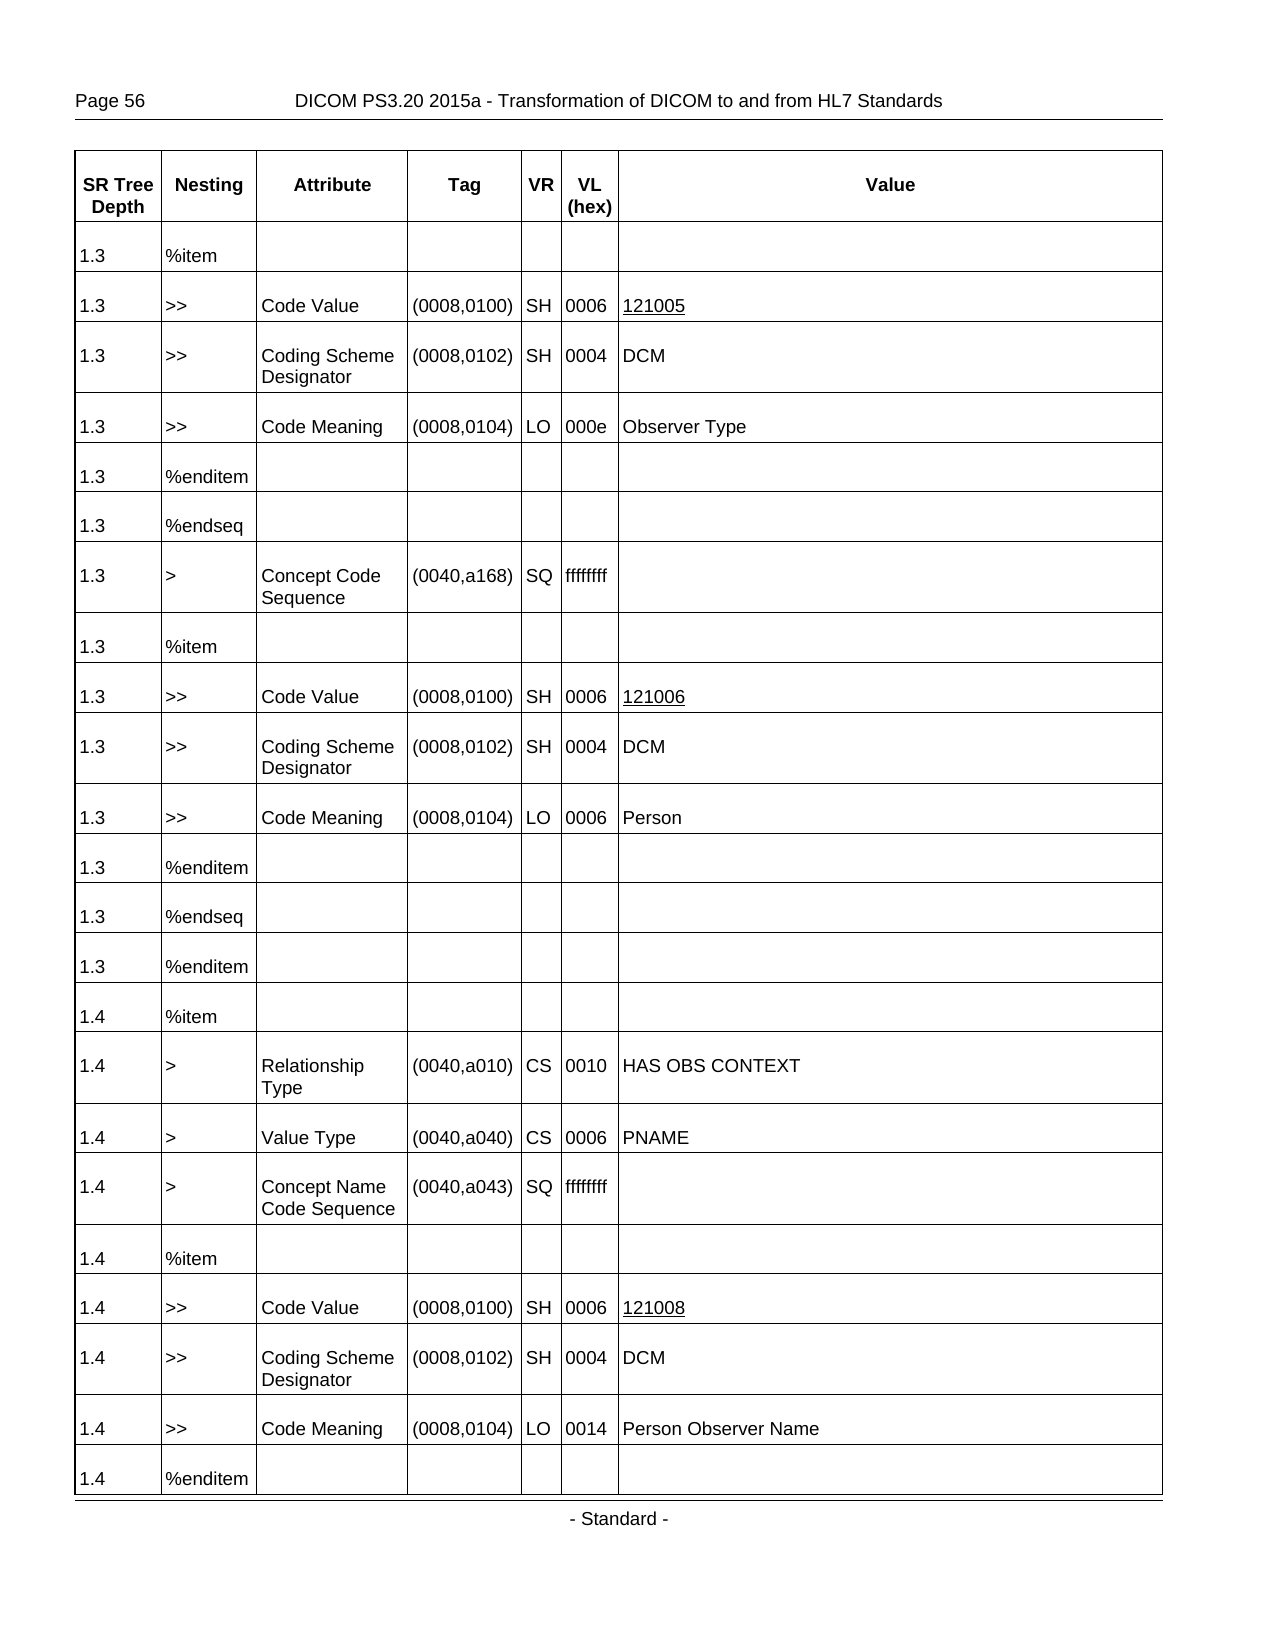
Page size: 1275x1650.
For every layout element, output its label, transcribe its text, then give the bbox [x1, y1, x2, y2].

table_cell HAS OBS CONTEXT [619, 1032, 1162, 1102]
table_cell [522, 222, 561, 271]
table_cell SH [522, 713, 561, 783]
table_cell [619, 542, 1162, 612]
table_cell %item [162, 613, 256, 662]
table_cell > [162, 1153, 256, 1223]
table_cell Code Value [257, 272, 407, 321]
table_cell 0006 [562, 272, 618, 321]
table_cell [562, 443, 618, 491]
table_cell 1.3 [76, 542, 161, 612]
table_cell [257, 983, 407, 1031]
table_cell [408, 933, 521, 982]
table_cell (0040,a168) [408, 542, 521, 612]
table_cell 1.3 [76, 784, 161, 832]
table_cell (0008,0104) [408, 393, 521, 442]
table_cell 1.4 [76, 1032, 161, 1102]
table_cell CS [522, 1032, 561, 1102]
table_cell SH [522, 1324, 561, 1394]
table_cell SH [522, 322, 561, 392]
table_cell Code Meaning [257, 1395, 407, 1444]
table_cell [562, 883, 618, 932]
table_cell %enditem [162, 443, 256, 491]
table_cell (0008,0102) [408, 322, 521, 392]
table_cell [619, 834, 1162, 882]
table_cell 1.4 [76, 1395, 161, 1444]
table_cell [619, 983, 1162, 1031]
table_cell [619, 933, 1162, 982]
table_cell >> [162, 393, 256, 442]
table_cell >> [162, 1324, 256, 1394]
table_cell [408, 834, 521, 882]
table_cell CS [522, 1104, 561, 1152]
table_cell Value Type [257, 1104, 407, 1152]
table_cell 1.4 [76, 983, 161, 1031]
table_cell (0040,a043) [408, 1153, 521, 1223]
table_cell 1.3 [76, 322, 161, 392]
table_cell DCM [619, 322, 1162, 392]
table_cell [257, 1445, 407, 1493]
table_cell Person Observer Name [619, 1395, 1162, 1444]
table_cell %item [162, 983, 256, 1031]
table_cell [408, 613, 521, 662]
table_cell 1.3 [76, 663, 161, 712]
table_cell >> [162, 272, 256, 321]
table_cell [257, 613, 407, 662]
table_cell [562, 983, 618, 1031]
table_cell Concept Code Sequence [257, 542, 407, 612]
table_cell 0014 [562, 1395, 618, 1444]
table_cell [619, 883, 1162, 932]
table_cell Relationship Type [257, 1032, 407, 1102]
table_cell (0008,0100) [408, 663, 521, 712]
table_cell >> [162, 784, 256, 832]
table_cell Coding Scheme Designator [257, 1324, 407, 1394]
table_cell [562, 834, 618, 882]
table_cell ffffffff [562, 1153, 618, 1223]
table_cell [257, 443, 407, 491]
table_cell (0008,0102) [408, 1324, 521, 1394]
table_cell [522, 613, 561, 662]
table_cell Coding Scheme Designator [257, 713, 407, 783]
table_cell Code Meaning [257, 784, 407, 832]
table_cell >> [162, 713, 256, 783]
table_cell 0004 [562, 713, 618, 783]
table_cell 121005 [619, 272, 1162, 321]
table_cell Person [619, 784, 1162, 832]
table_cell %enditem [162, 933, 256, 982]
table_cell >> [162, 322, 256, 392]
table_cell PNAME [619, 1104, 1162, 1152]
table_cell [619, 1153, 1162, 1223]
table_cell [562, 933, 618, 982]
table_cell Code Value [257, 663, 407, 712]
table_cell [619, 222, 1162, 271]
table_cell SQ [522, 542, 561, 612]
table_cell [257, 222, 407, 271]
table_cell [522, 933, 561, 982]
table_cell DCM [619, 713, 1162, 783]
table_cell [257, 933, 407, 982]
table_cell [522, 1445, 561, 1493]
table_header VR [522, 151, 561, 221]
table_header Attribute [257, 151, 407, 221]
table_cell SH [522, 272, 561, 321]
table_cell [257, 1225, 407, 1273]
table_cell 0006 [562, 663, 618, 712]
table_cell 1.3 [76, 222, 161, 271]
table_cell > [162, 1032, 256, 1102]
table_cell [408, 222, 521, 271]
table_cell 0006 [562, 1104, 618, 1152]
table_cell SQ [522, 1153, 561, 1223]
table_header VL (hex) [562, 151, 618, 221]
table_cell LO [522, 784, 561, 832]
table_cell [619, 443, 1162, 491]
table_header Tag [408, 151, 521, 221]
table_cell %item [162, 1225, 256, 1273]
table_cell 1.3 [76, 492, 161, 541]
table_cell 0010 [562, 1032, 618, 1102]
table_cell 1.4 [76, 1225, 161, 1273]
table_cell %endseq [162, 883, 256, 932]
table_cell [522, 883, 561, 932]
table_cell SH [522, 1274, 561, 1323]
table_cell [619, 1445, 1162, 1493]
table_cell 121008 [619, 1274, 1162, 1323]
table_cell DCM [619, 1324, 1162, 1394]
table_header Nesting [162, 151, 256, 221]
table_cell (0008,0104) [408, 784, 521, 832]
table_header Value [619, 151, 1162, 221]
table_cell 121006 [619, 663, 1162, 712]
table_cell >> [162, 1395, 256, 1444]
table_cell [408, 983, 521, 1031]
table_cell 1.4 [76, 1445, 161, 1493]
table_cell [408, 1225, 521, 1273]
table_cell Concept Name Code Sequence [257, 1153, 407, 1223]
table_cell Observer Type [619, 393, 1162, 442]
table_cell >> [162, 663, 256, 712]
table_cell [408, 883, 521, 932]
table_cell [257, 834, 407, 882]
table_cell (0008,0102) [408, 713, 521, 783]
table_cell [522, 492, 561, 541]
table_cell Code Value [257, 1274, 407, 1323]
table_cell LO [522, 393, 561, 442]
table_cell [522, 983, 561, 1031]
table_cell [562, 1445, 618, 1493]
table_cell (0008,0100) [408, 1274, 521, 1323]
table_cell [257, 883, 407, 932]
table_cell 1.4 [76, 1274, 161, 1323]
table_cell [408, 443, 521, 491]
table_cell 0004 [562, 1324, 618, 1394]
table_cell [408, 1445, 521, 1493]
table_cell [408, 492, 521, 541]
table_cell (0040,a040) [408, 1104, 521, 1152]
table_cell [522, 443, 561, 491]
table_cell [562, 492, 618, 541]
table_cell [562, 222, 618, 271]
table_cell 1.3 [76, 443, 161, 491]
table_cell 0004 [562, 322, 618, 392]
table_cell %enditem [162, 834, 256, 882]
table_header SR Tree Depth [76, 151, 161, 221]
table_cell ffffffff [562, 542, 618, 612]
table_cell [619, 613, 1162, 662]
table_cell (0040,a010) [408, 1032, 521, 1102]
table_cell 1.4 [76, 1104, 161, 1152]
table_cell SH [522, 663, 561, 712]
table_cell [619, 492, 1162, 541]
table_cell LO [522, 1395, 561, 1444]
table_cell 000e [562, 393, 618, 442]
table_cell (0008,0104) [408, 1395, 521, 1444]
table_cell (0008,0100) [408, 272, 521, 321]
table_cell 1.3 [76, 613, 161, 662]
table_cell 1.4 [76, 1153, 161, 1223]
table_cell 1.3 [76, 272, 161, 321]
table_cell %endseq [162, 492, 256, 541]
table_cell 1.3 [76, 393, 161, 442]
table_cell 1.3 [76, 713, 161, 783]
table_cell >> [162, 1274, 256, 1323]
table_cell 1.4 [76, 1324, 161, 1394]
table_cell %item [162, 222, 256, 271]
table_cell [522, 834, 561, 882]
table_cell 0006 [562, 784, 618, 832]
table_cell 1.3 [76, 883, 161, 932]
table_cell > [162, 542, 256, 612]
table_cell 1.3 [76, 933, 161, 982]
table_cell Coding Scheme Designator [257, 322, 407, 392]
table_cell [522, 1225, 561, 1273]
table_cell %enditem [162, 1445, 256, 1493]
table_cell 0006 [562, 1274, 618, 1323]
table_cell > [162, 1104, 256, 1152]
table_cell [257, 492, 407, 541]
table_cell Code Meaning [257, 393, 407, 442]
table_cell [562, 1225, 618, 1273]
table_cell [562, 613, 618, 662]
table_cell [619, 1225, 1162, 1273]
table_cell 1.3 [76, 834, 161, 882]
